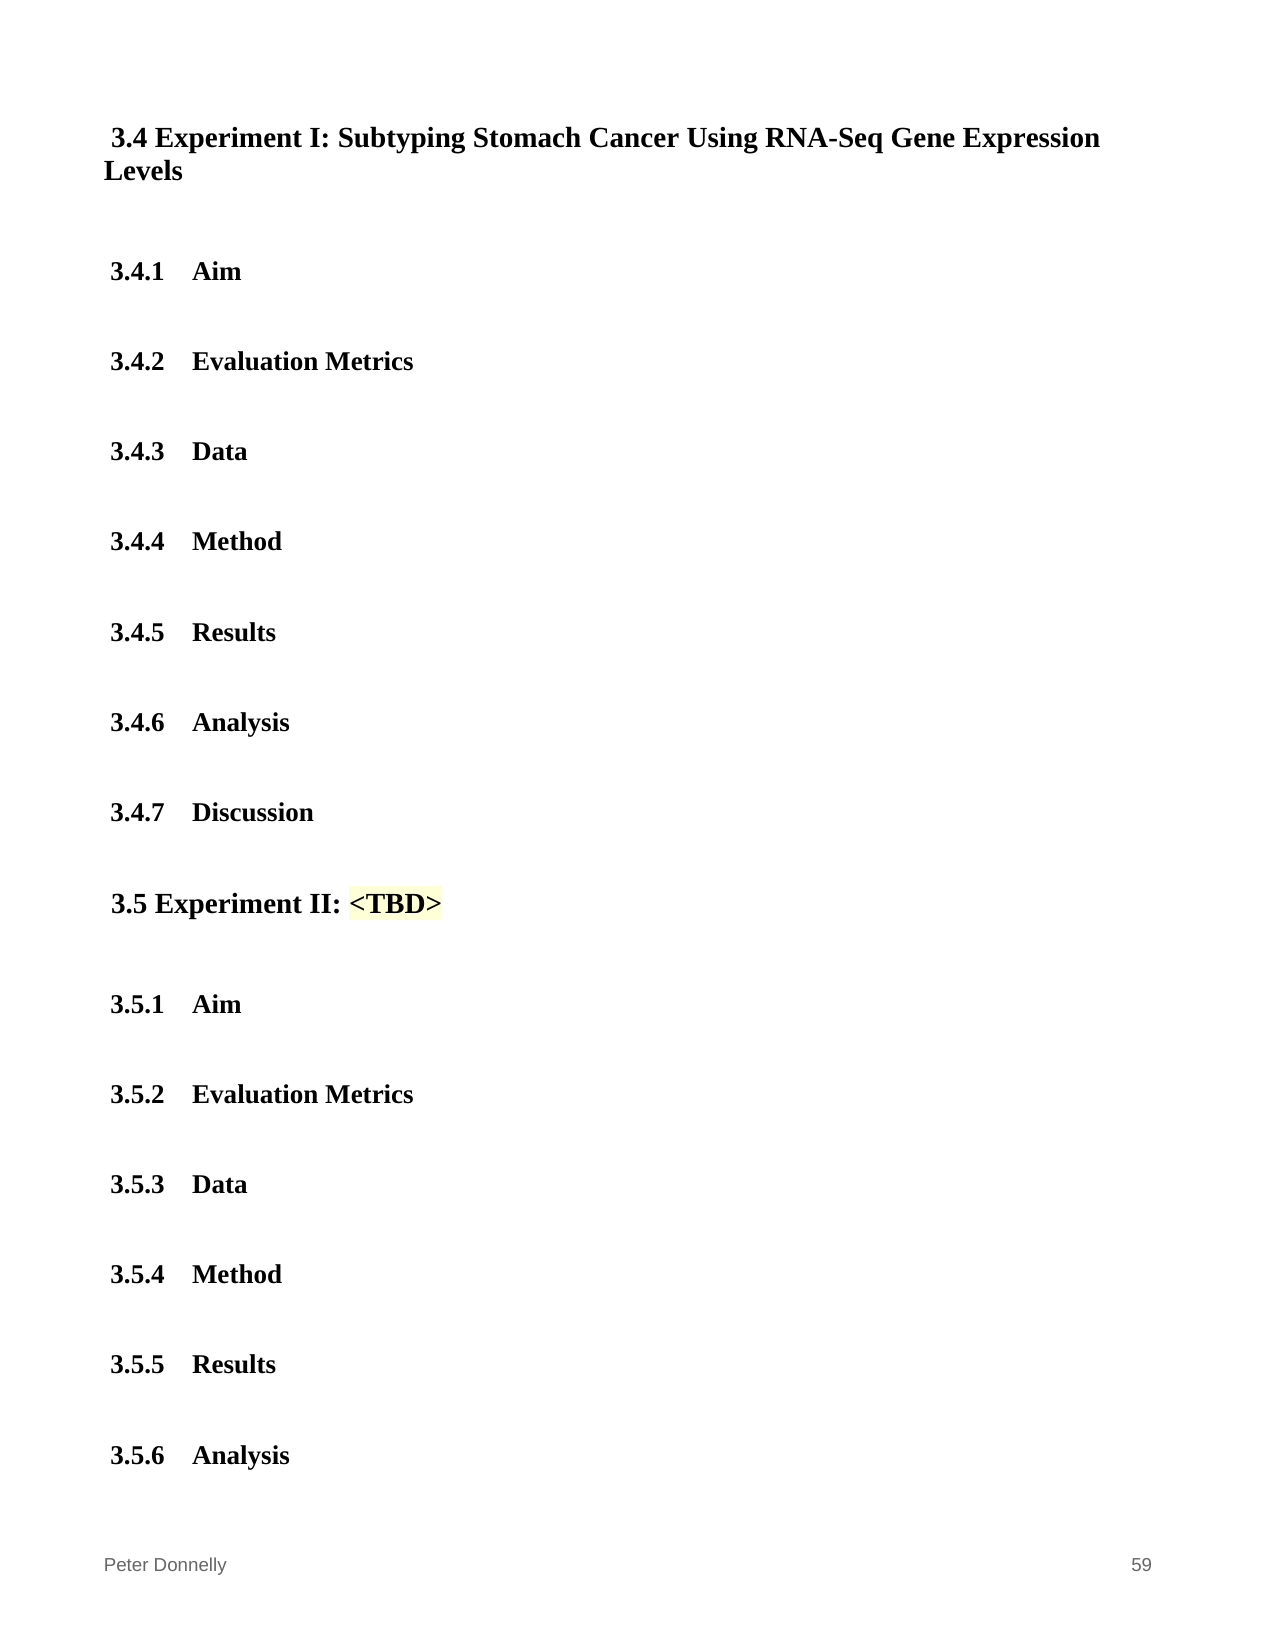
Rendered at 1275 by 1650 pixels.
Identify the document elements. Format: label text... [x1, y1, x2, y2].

subtitle Results [103, 1348, 1181, 1380]
subtitle Analysis [103, 706, 1181, 737]
subtitle Data [103, 435, 1181, 466]
subtitle Method [103, 525, 1181, 557]
subtitle Aim [103, 988, 1181, 1019]
subtitle Evaluation Metrics [103, 1078, 1181, 1109]
subtitle Aim [103, 255, 1181, 286]
subtitle Experiment I: Subtyping Stomach Cancer Using RNA-Seq Gene Expression Levels [103, 120, 1181, 187]
subtitle Evaluation Metrics [103, 345, 1181, 376]
subtitle Discussion [103, 796, 1181, 827]
subtitle Analysis [103, 1439, 1181, 1470]
subtitle Data [103, 1168, 1181, 1199]
subtitle Experiment II: <TBD> [103, 886, 1181, 920]
subtitle Method [103, 1258, 1181, 1289]
subtitle Results [103, 616, 1181, 647]
